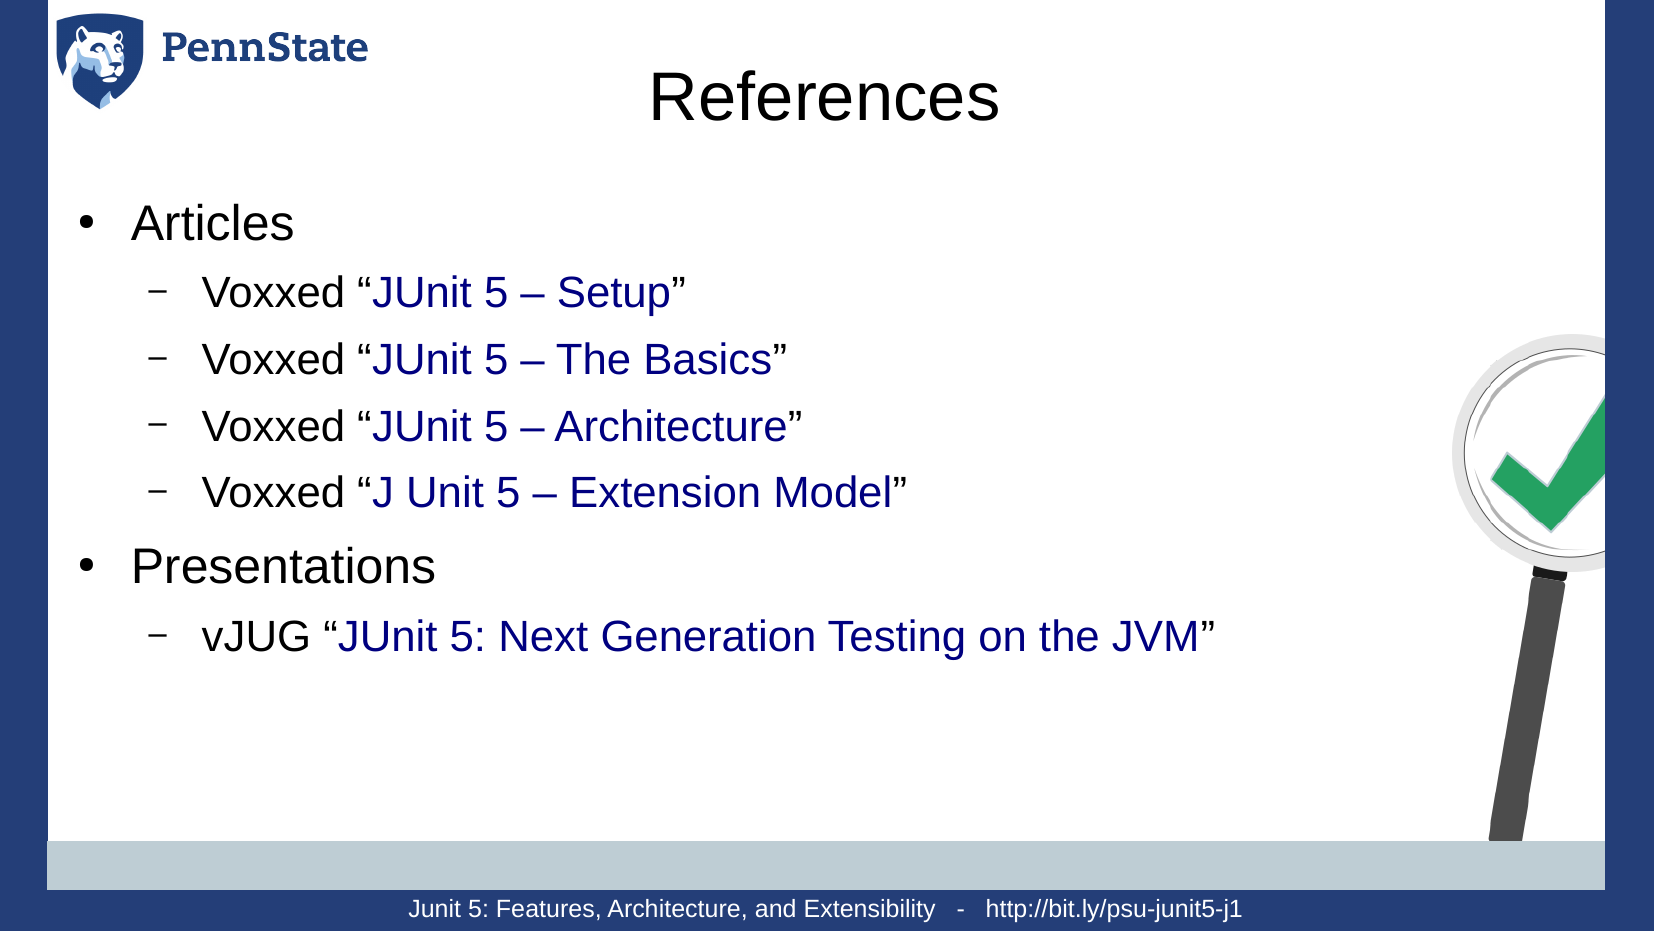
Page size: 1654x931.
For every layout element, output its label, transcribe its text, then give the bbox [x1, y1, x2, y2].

picture [48, 0, 411, 152]
list Articles Voxxed “JUnit 5 – Setup” Voxxed “JUnit 5 – The Basics” Voxxed “JUnit 5 – Architecture” Voxxed “J Unit 5 – Extension Model” Presentations vJUG “JUnit 5: Next Generation Testing on the JVM” [60, 195, 1486, 826]
picture [1452, 334, 1605, 841]
title References [60, 19, 1591, 175]
